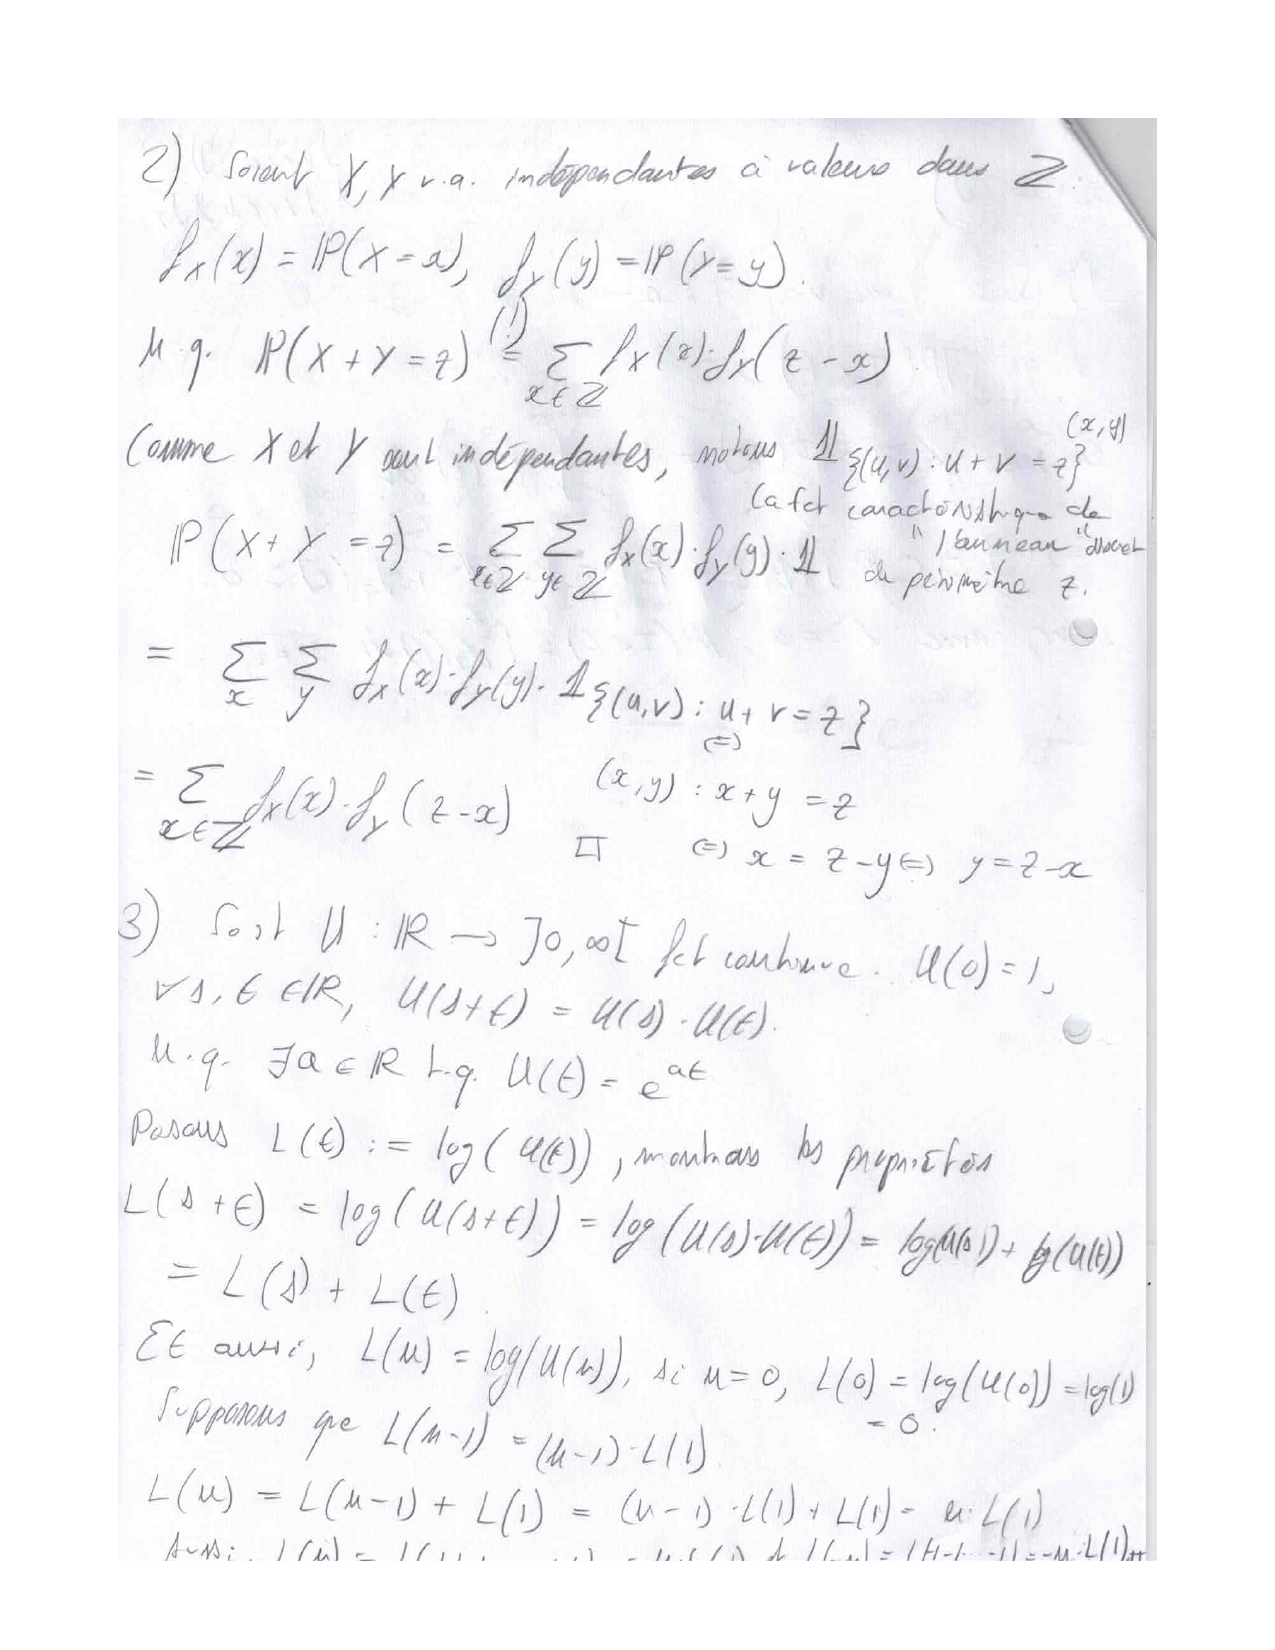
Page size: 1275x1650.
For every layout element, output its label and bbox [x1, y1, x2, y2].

picture [118, 118, 1157, 1561]
